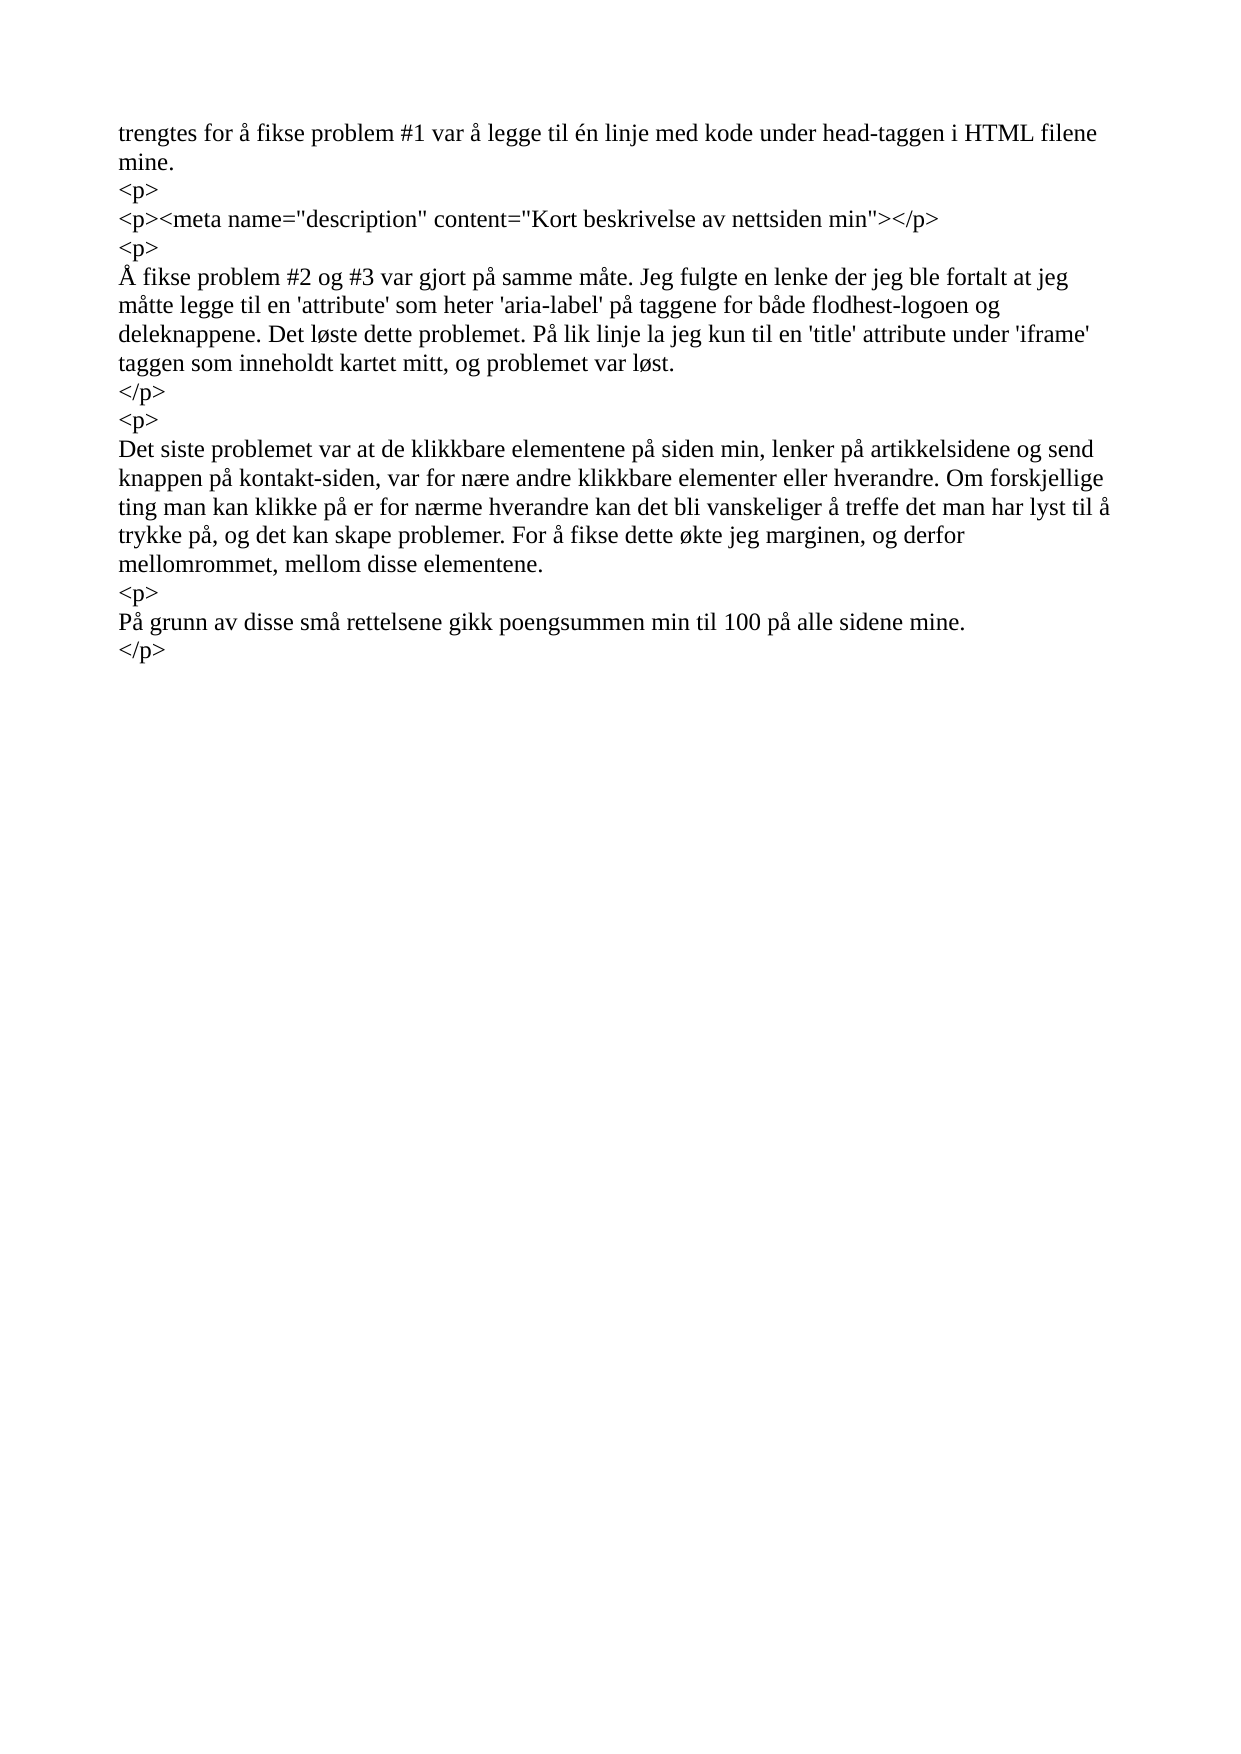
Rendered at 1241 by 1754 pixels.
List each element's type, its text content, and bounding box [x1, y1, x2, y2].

text </p> [118, 377, 1122, 406]
text <p> [118, 233, 1122, 262]
text <p><meta name="description" content="Kort beskrivelse av nettsiden min"></p> [118, 204, 1122, 233]
text <p> [118, 578, 1122, 607]
text trengtes for å fikse problem #1 var å legge til én linje med kode under head-taggen i HTML filene mine. [118, 118, 1122, 176]
text Det siste problemet var at de klikkbare elementene på siden min, lenker på artikkelsidene og send knappen på kontakt-siden, var for nære andre klikkbare elementer eller hverandre. Om forskjellige ting man kan klikke på er for nærme hverandre kan det bli vanskeliger å treffe det man har lyst til å trykke på, og det kan skape problemer. For å fikse dette økte jeg marginen, og derfor mellomrommet, mellom disse elementene. [118, 434, 1122, 578]
text Å fikse problem #2 og #3 var gjort på samme måte. Jeg fulgte en lenke der jeg ble fortalt at jeg måtte legge til en 'attribute' som heter 'aria-label' på taggene for både flodhest-logoen og deleknappene. Det løste dette problemet. På lik linje la jeg kun til en 'title' attribute under 'iframe' taggen som inneholdt kartet mitt, og problemet var løst. [118, 262, 1122, 377]
text </p> [118, 636, 1122, 664]
text <p> [118, 406, 1122, 434]
text På grunn av disse små rettelsene gikk poengsummen min til 100 på alle sidene mine. [118, 607, 1122, 636]
text <p> [118, 176, 1122, 204]
